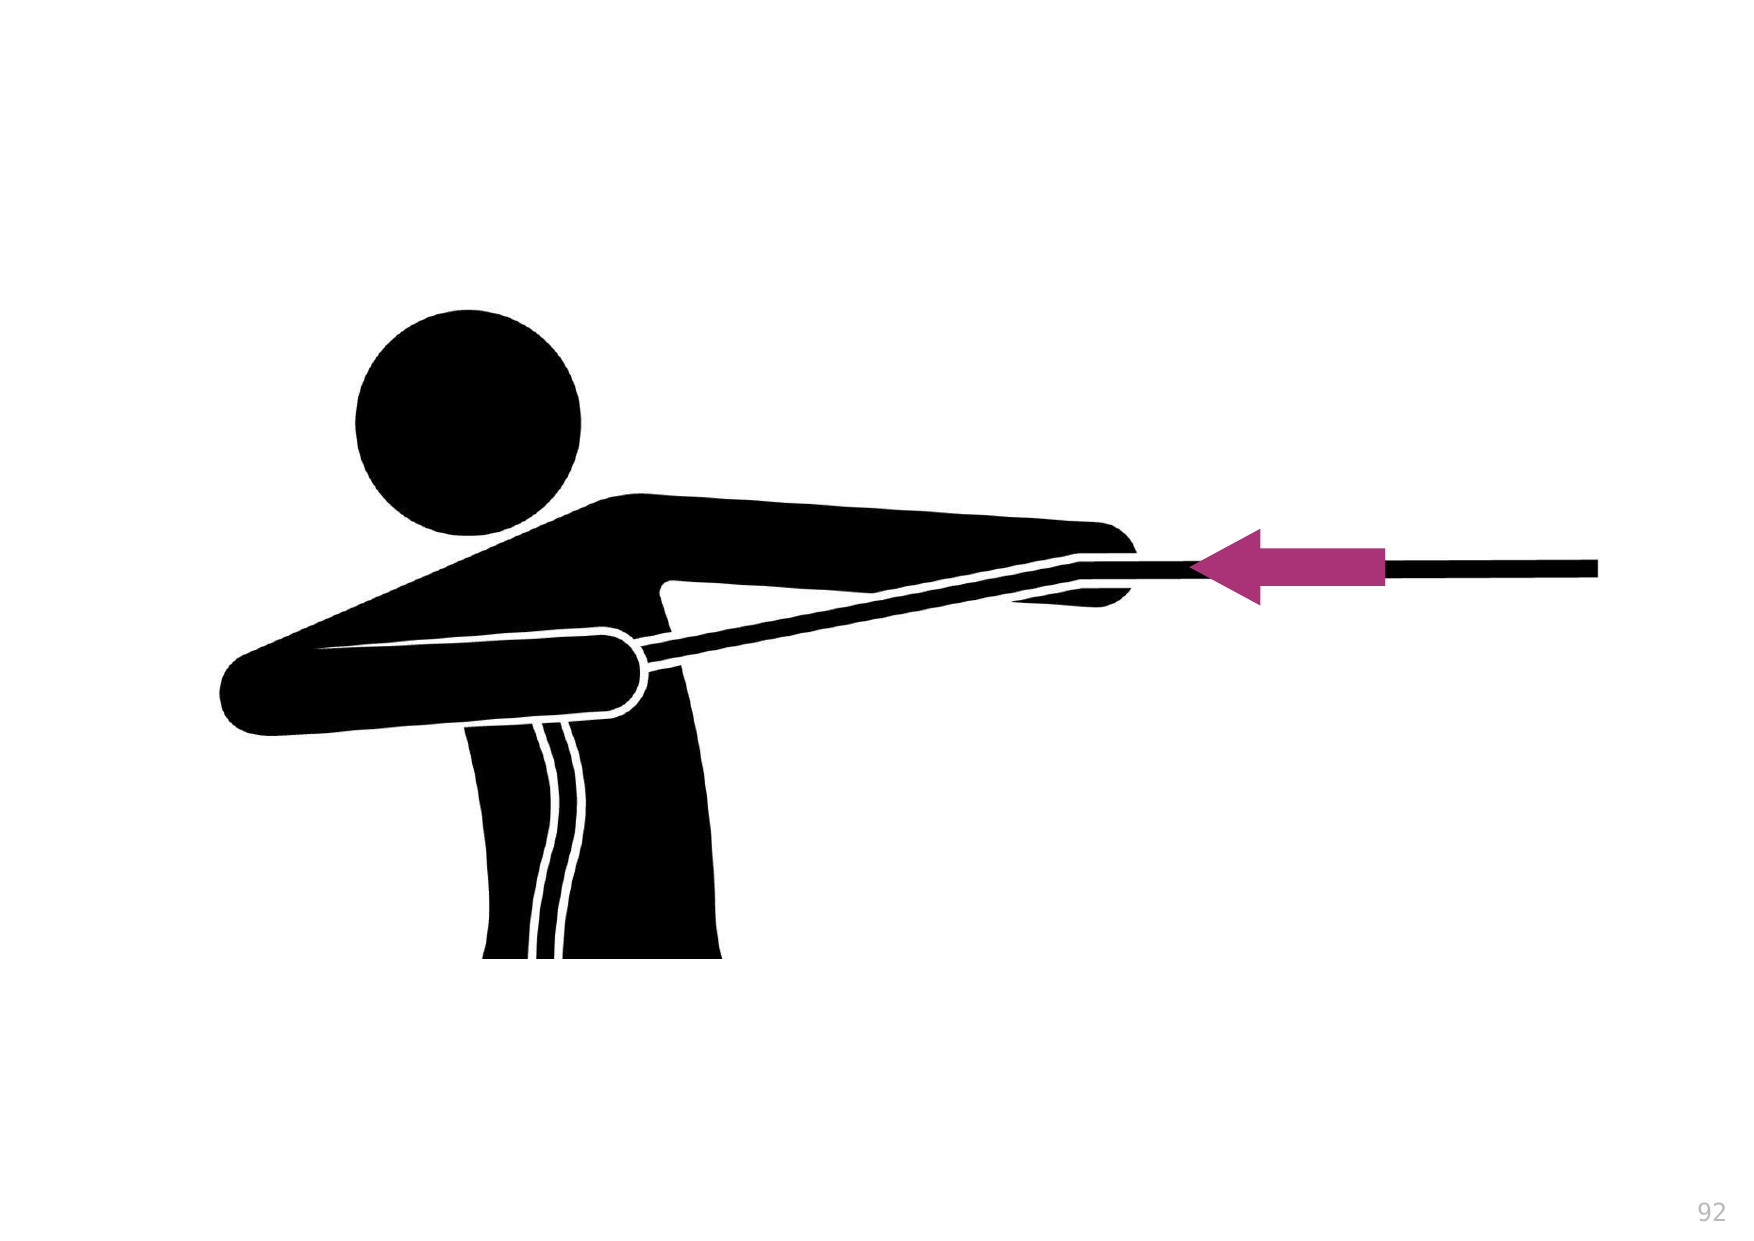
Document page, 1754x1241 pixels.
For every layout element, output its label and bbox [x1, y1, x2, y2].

picture [207, 299, 1606, 960]
text_box [1189, 528, 1386, 606]
